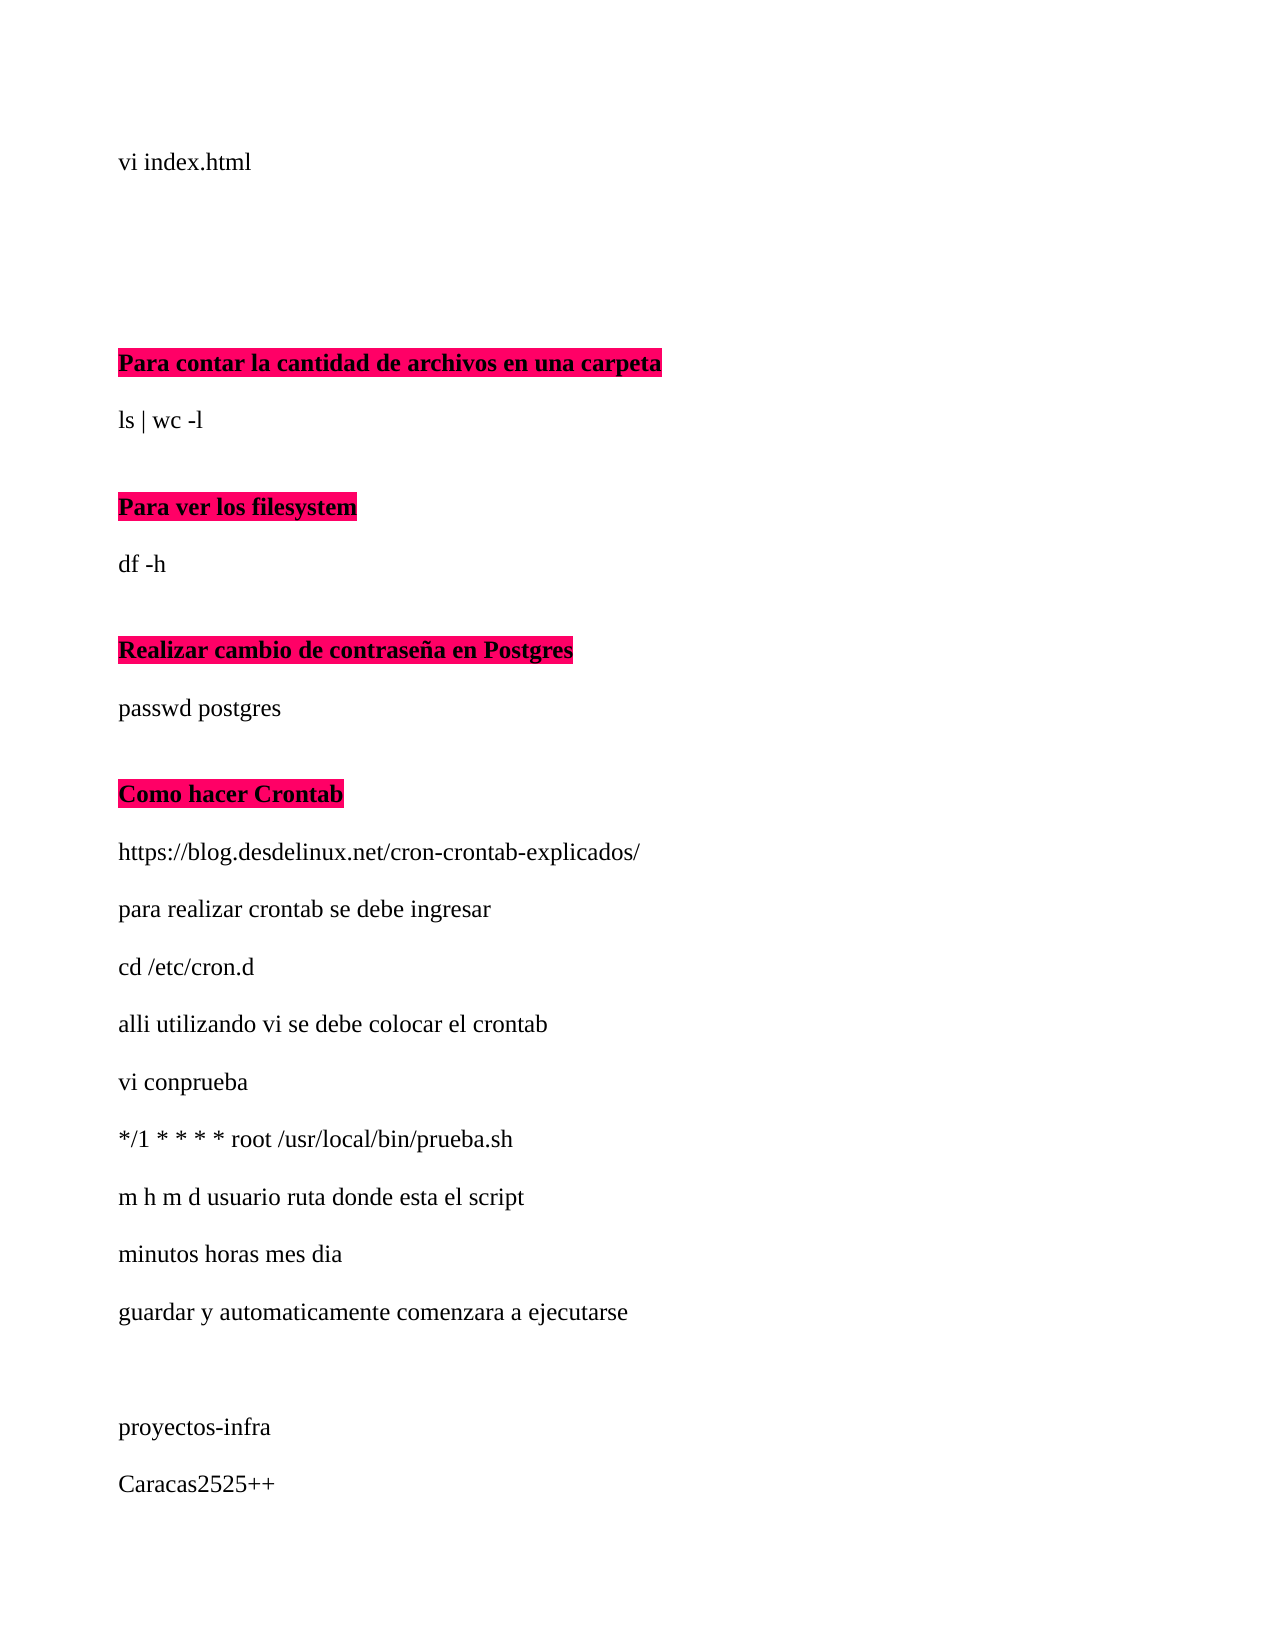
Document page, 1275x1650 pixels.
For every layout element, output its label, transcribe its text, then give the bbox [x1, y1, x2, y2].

text proyectos-infra [118, 1412, 1157, 1441]
text Para contar la cantidad de archivos en una carpeta [118, 348, 1157, 377]
text Realizar cambio de contraseña en Postgres [118, 636, 1157, 664]
text Caracas2525++ [118, 1469, 1157, 1498]
text */1 * * * * root /usr/local/bin/prueba.sh [118, 1124, 1157, 1153]
text minutos horas mes dia [118, 1239, 1157, 1268]
text vi index.html [118, 147, 1157, 176]
text ls | wc -l [118, 406, 1157, 434]
text para realizar crontab se debe ingresar [118, 894, 1157, 923]
text alli utilizando vi se debe colocar el crontab [118, 1009, 1157, 1038]
text Como hacer Crontab [118, 779, 1157, 808]
text https://blog.desdelinux.net/cron-crontab-explicados/ [118, 837, 1157, 866]
text passwd postgres [118, 693, 1157, 722]
text cd /etc/cron.d [118, 952, 1157, 981]
text vi conprueba [118, 1067, 1157, 1096]
text Para ver los filesystem [118, 492, 1157, 521]
text guardar y automaticamente comenzara a ejecutarse [118, 1297, 1157, 1326]
text m h m d usuario ruta donde esta el script [118, 1182, 1157, 1211]
text df -h [118, 549, 1157, 578]
